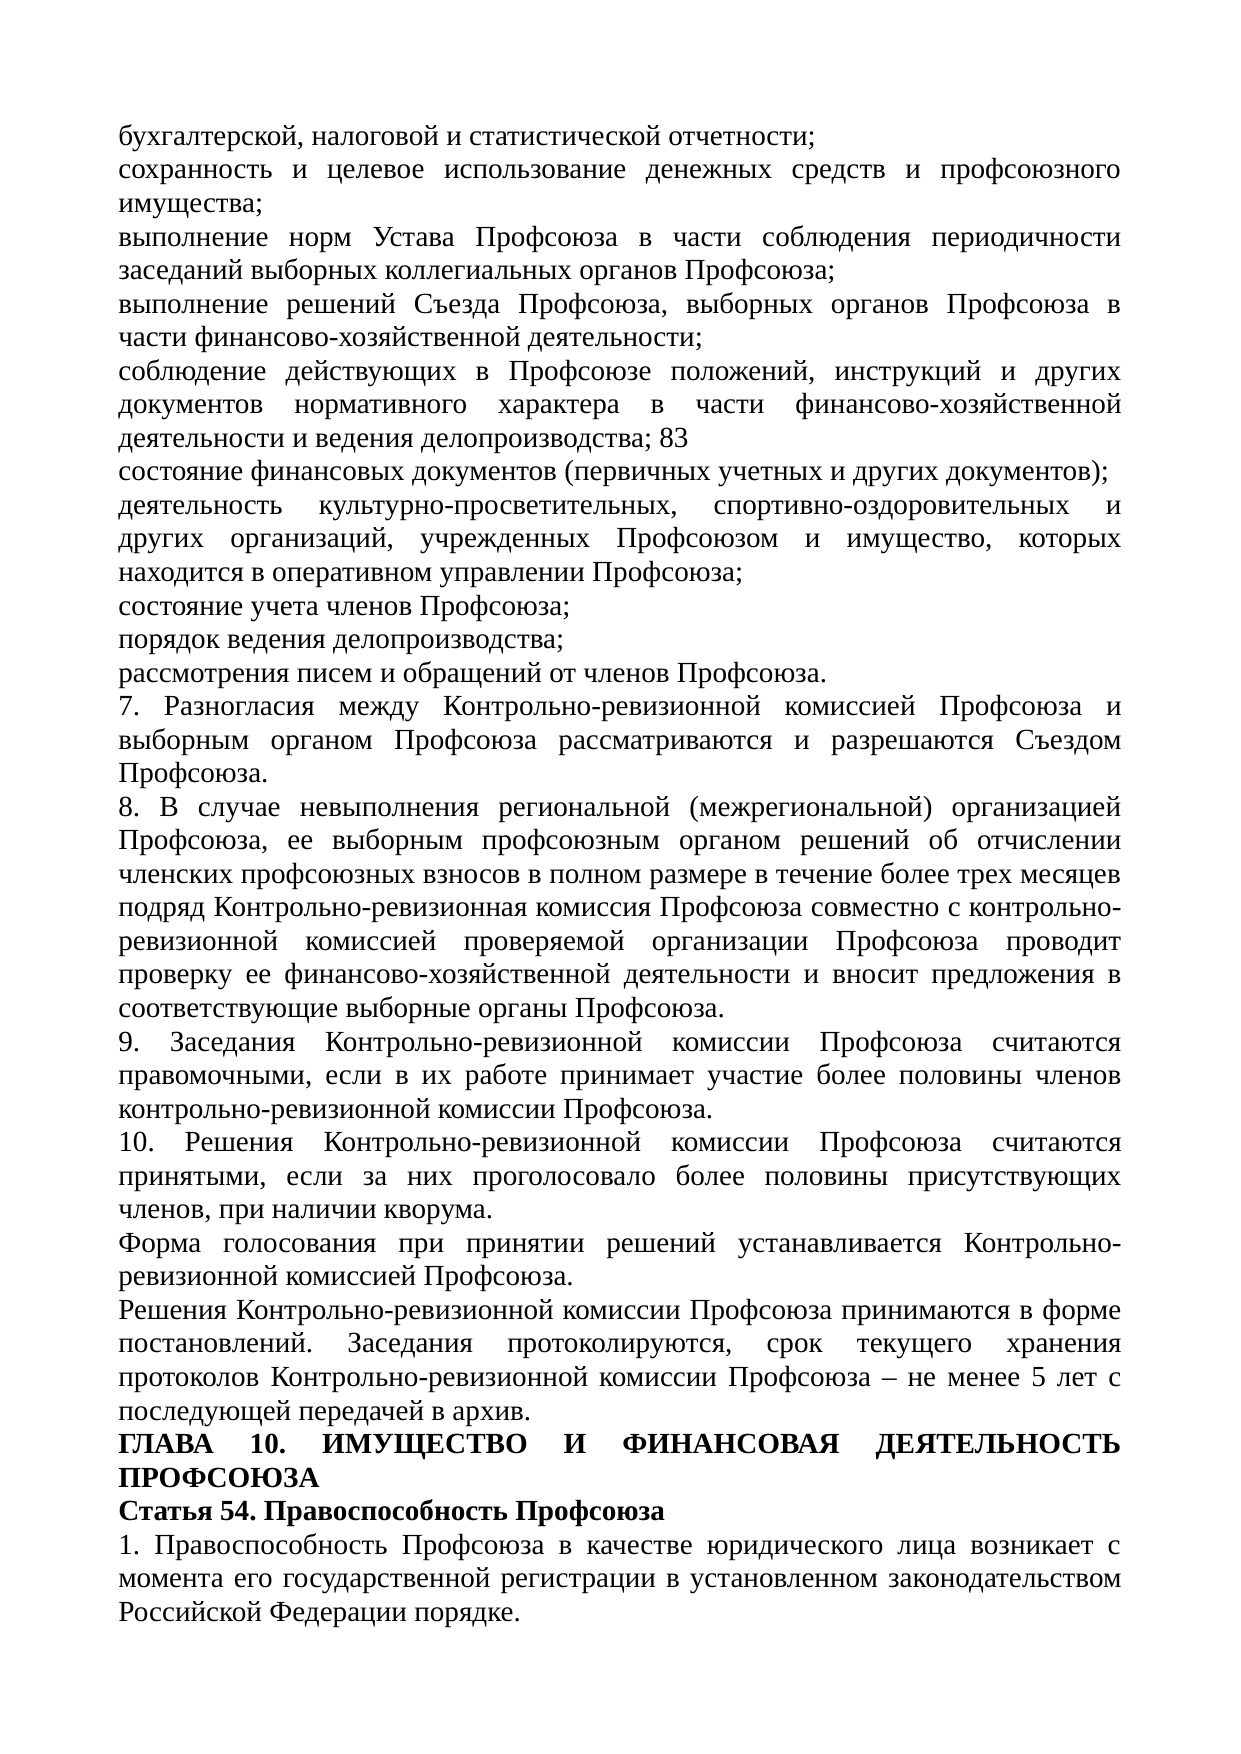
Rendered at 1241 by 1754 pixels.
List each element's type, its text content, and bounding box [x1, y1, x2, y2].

text сохранность и целевое использование денежных средств и профсоюзного имущества; [118, 152, 1122, 219]
text состояние финансовых документов (первичных учетных и других документов); [118, 453, 1122, 487]
text порядок ведения делопроизводства; [118, 621, 1122, 655]
text ГЛАВА 10. ИМУЩЕСТВО И ФИНАНСОВАЯ ДЕЯТЕЛЬНОСТЬ ПРОФСОЮЗА [118, 1426, 1122, 1493]
text 10. Решения Контрольно-ревизионной комиссии Профсоюза считаются принятыми, если за них проголосовало более половины присутствующих членов, при наличии кворума. [118, 1124, 1122, 1225]
text бухгалтерской, налоговой и статистической отчетности; [118, 118, 1122, 152]
text 7. Разногласия между Контрольно-ревизионной комиссией Профсоюза и выборным органом Профсоюза рассматриваются и разрешаются Съездом Профсоюза. [118, 688, 1122, 789]
text выполнение норм Устава Профсоюза в части соблюдения периодичности заседаний выборных коллегиальных органов Профсоюза; [118, 219, 1122, 286]
text соблюдение действующих в Профсоюзе положений, инструкций и других документов нормативного характера в части финансово-хозяйственной деятельности и ведения делопроизводства; 83 [118, 353, 1122, 453]
text 8. В случае невыполнения региональной (межрегиональной) организацией Профсоюза, ее выборным профсоюзным органом решений об отчислении членских профсоюзных взносов в полном размере в течение более трех месяцев подряд Контрольно-ревизионная комиссия Профсоюза совместно с контрольно-ревизионной комиссией проверяемой организации Профсоюза проводит проверку ее финансово-хозяйственной деятельности и вносит предложения в соответствующие выборные органы Профсоюза. [118, 789, 1122, 1024]
text Решения Контрольно-ревизионной комиссии Профсоюза принимаются в форме постановлений. Заседания протоколируются, срок текущего хранения протоколов Контрольно-ревизионной комиссии Профсоюза – не менее 5 лет с последующей передачей в архив. [118, 1292, 1122, 1426]
text Статья 54. Правоспособность Профсоюза [118, 1493, 1122, 1527]
text Форма голосования при принятии решений устанавливается Контрольно-ревизионной комиссией Профсоюза. [118, 1225, 1122, 1292]
text 9. Заседания Контрольно-ревизионной комиссии Профсоюза считаются правомочными, если в их работе принимает участие более половины членов контрольно-ревизионной комиссии Профсоюза. [118, 1024, 1122, 1124]
text рассмотрения писем и обращений от членов Профсоюза. [118, 655, 1122, 688]
text деятельность культурно-просветительных, спортивно-оздоровительных и других организаций, учрежденных Профсоюзом и имущество, которых находится в оперативном управлении Профсоюза; [118, 487, 1122, 588]
text выполнение решений Съезда Профсоюза, выборных органов Профсоюза в части финансово-хозяйственной деятельности; [118, 286, 1122, 353]
text 1. Правоспособность Профсоюза в качестве юридического лица возникает с момента его государственной регистрации в установленном законодательством Российской Федерации порядке. [118, 1527, 1122, 1627]
text состояние учета членов Профсоюза; [118, 588, 1122, 621]
